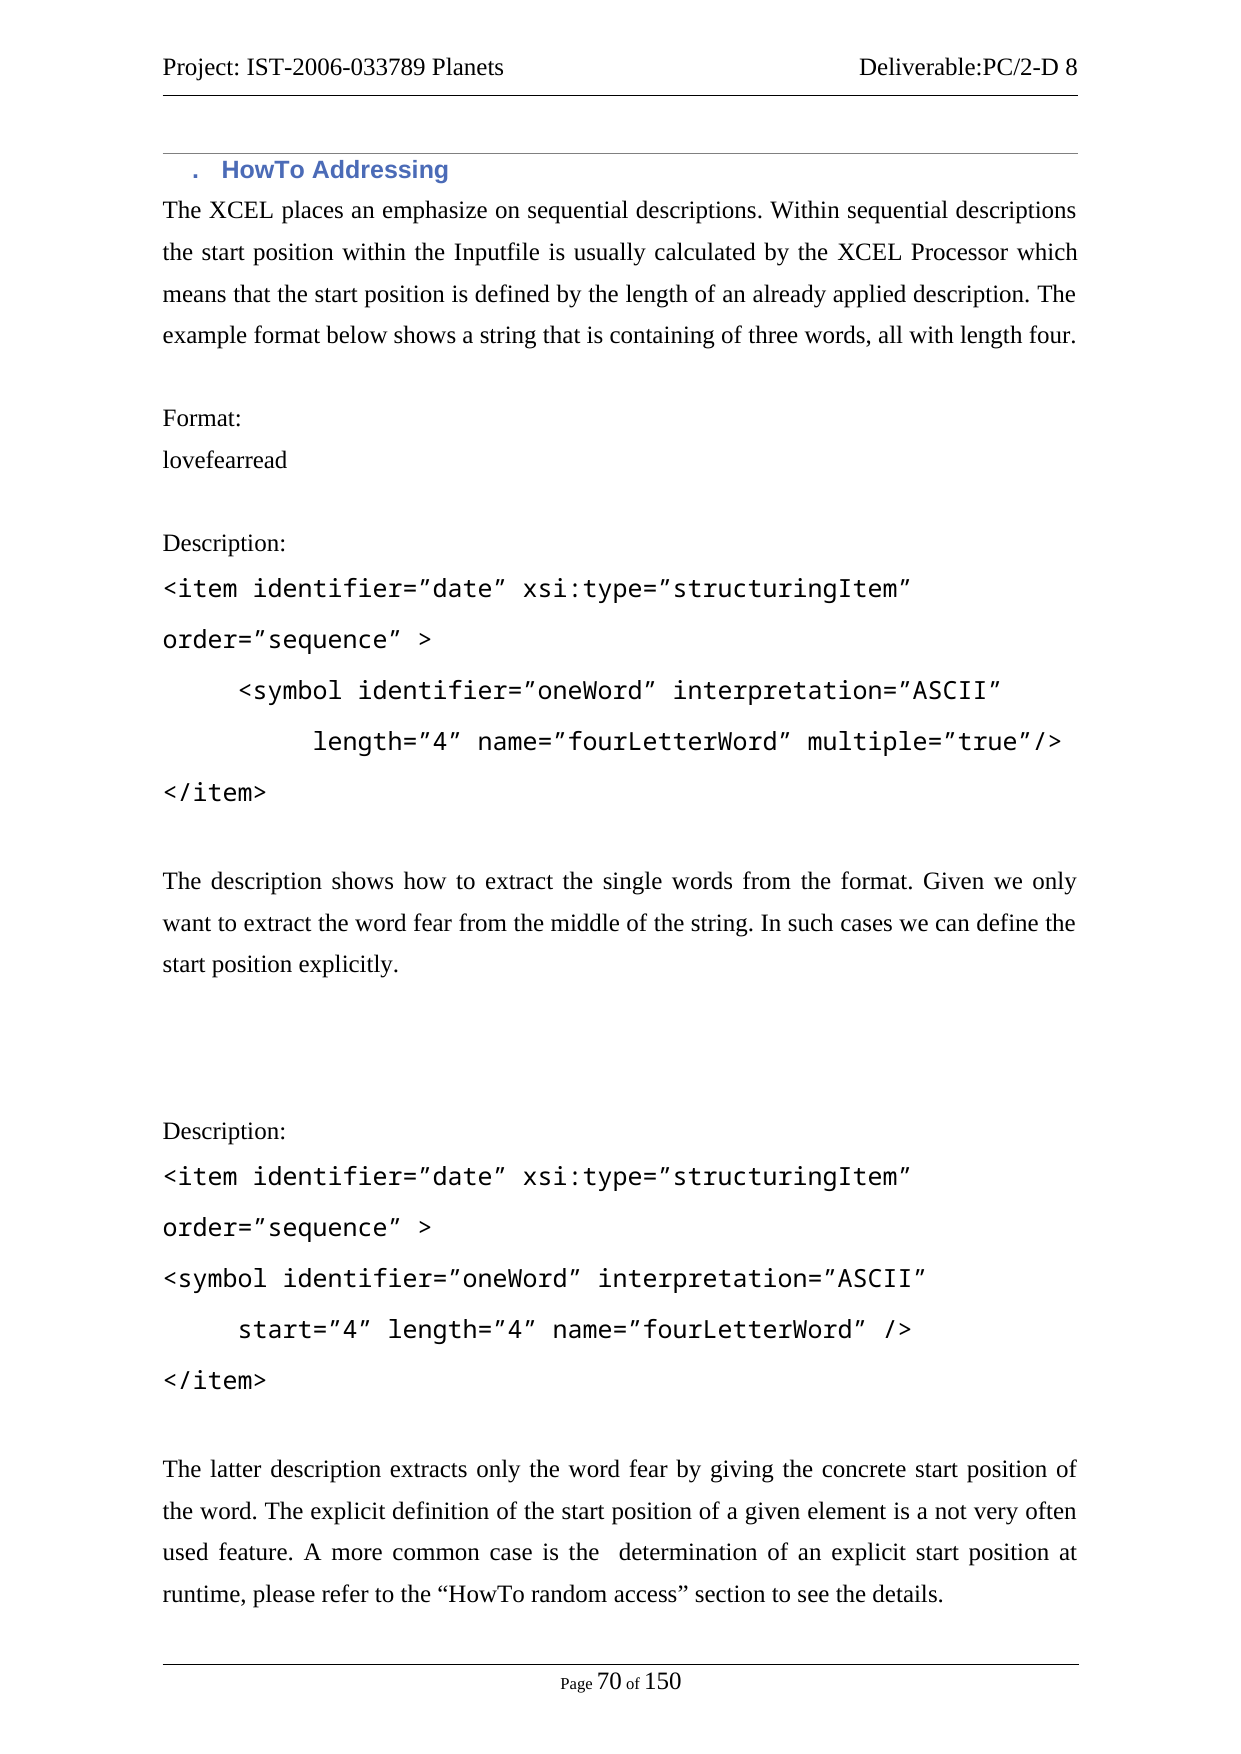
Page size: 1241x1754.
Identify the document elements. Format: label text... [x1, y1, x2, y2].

text <item identifier=”date” xsi:type=”structuringItem” order=”sequence” > [162, 571, 1078, 656]
text The latter description extracts only the word fear by giving the concrete start position of the word. The explicit definition of the start position of a given element is a not very often used feature. A more common case is the determination of an explicit start position at runtime, please refer to the “HowTo random access” section to see the details. [162, 1455, 1078, 1608]
text Description: [162, 529, 1078, 557]
text start=”4” length=”4” name=”fourLetterWord” /> [162, 1312, 1078, 1346]
text Format: [162, 404, 1078, 432]
text </item> [162, 775, 1078, 809]
text <symbol identifier=”oneWord” interpretation=”ASCII” [162, 1261, 1078, 1294]
text <symbol identifier=”oneWord” interpretation=”ASCII” [162, 673, 1078, 707]
text Description: [162, 1117, 1078, 1144]
text </item> [162, 1363, 1078, 1397]
text The description shows how to extract the single words from the format. Given we only want to extract the word fear from the middle of the string. In such cases we can define the start position explicitly. [162, 867, 1078, 978]
text lovefearread [162, 446, 1078, 474]
text The XCEL places an emphasize on sequential descriptions. Within sequential descriptions the start position within the Inputfile is usually calculated by the XCEL Processor which means that the start position is defined by the length of an already applied description. The example format below shows a string that is containing of three words, all with length four. [162, 197, 1078, 349]
text length=”4” name=”fourLetterWord” multiple=”true”/> [162, 724, 1078, 758]
text <item identifier=”date” xsi:type=”structuringItem” order=”sequence” > [162, 1158, 1078, 1243]
subtitle HowTo Addressing [162, 154, 1078, 184]
